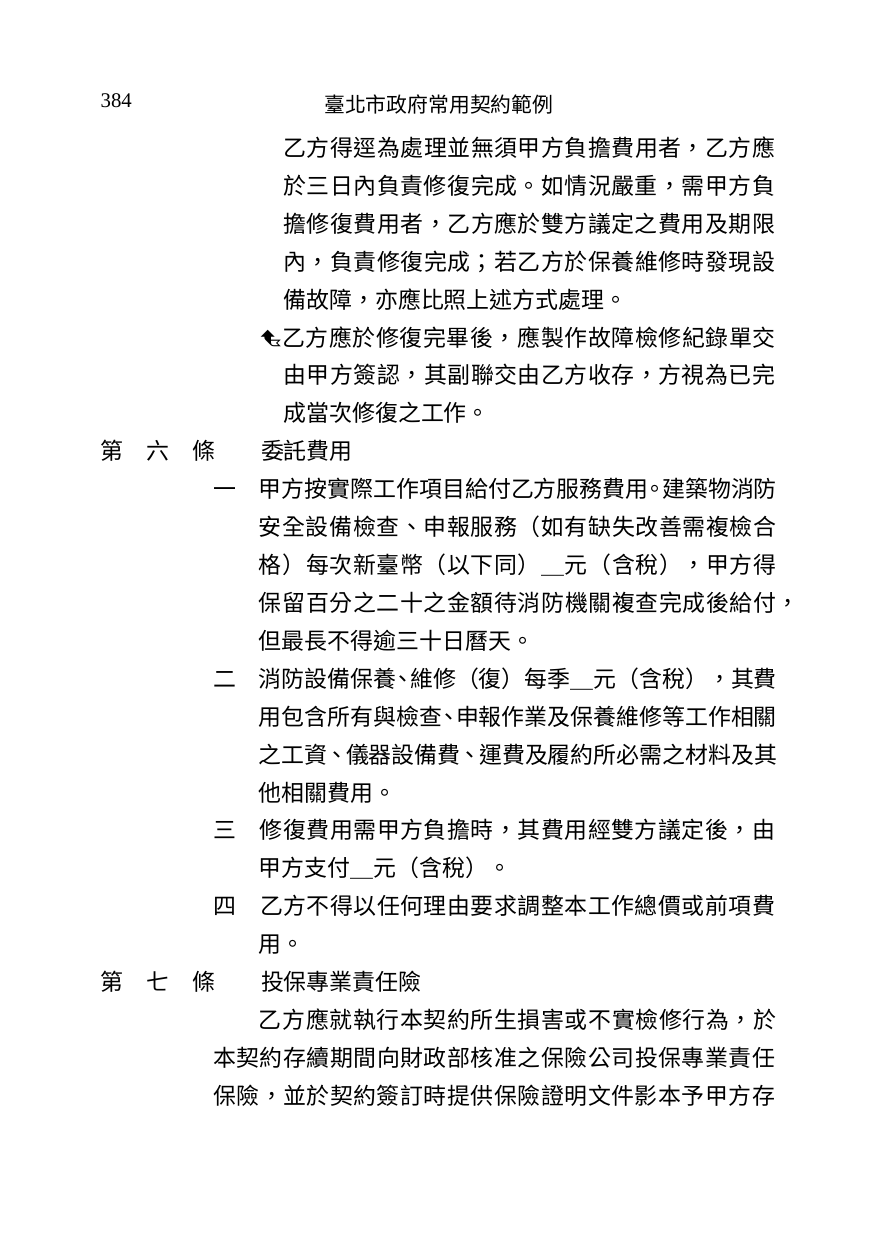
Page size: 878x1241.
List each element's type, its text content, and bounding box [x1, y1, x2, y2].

text 一 甲方按實際工作項目給付乙方服務費用。建築物消防安全設備檢查、申報服務（如有缺失改善需複檢合格）每次新臺幣（以下同）＿元（含稅），甲方得保留百分之二十之金額待消防機關複查完成後給付，但最長不得逾三十日曆天。 [213, 469, 777, 658]
text 乙方應於修復完畢後，應製作故障檢修紀錄單交由甲方簽認，其副聯交由乙方收存，方視為已完成當次修復之工作。 [260, 317, 777, 431]
text 四 乙方不得以任何理由要求調整本工作總價或前項費用。 [213, 886, 777, 962]
text 第 七 條 投保專業責任險 [100, 962, 777, 999]
text 第 六 條 委託費用 [100, 431, 777, 469]
text 乙方得逕為處理並無須甲方負擔費用者，乙方應於三日內負責修復完成。如情況嚴重，需甲方負擔修復費用者，乙方應於雙方議定之費用及期限內，負責修復完成；若乙方於保養維修時發現設備故障，亦應比照上述方式處理。 [260, 127, 777, 317]
text 三 修復費用需甲方負擔時，其費用經雙方議定後，由甲方支付＿元（含稅）。 [213, 810, 777, 886]
text 乙方應就執行本契約所生損害或不實檢修行為，於本契約存續期間向財政部核准之保險公司投保專業責任保險，並於契約簽訂時提供保險證明文件影本予甲方存 [213, 999, 777, 1113]
text 二 消防設備保養、維修（復）每季＿元（含稅），其費用包含所有與檢查、申報作業及保養維修等工作相關之工資、儀器設備費、運費及履約所必需之材料及其他相關費用。 [213, 658, 777, 810]
